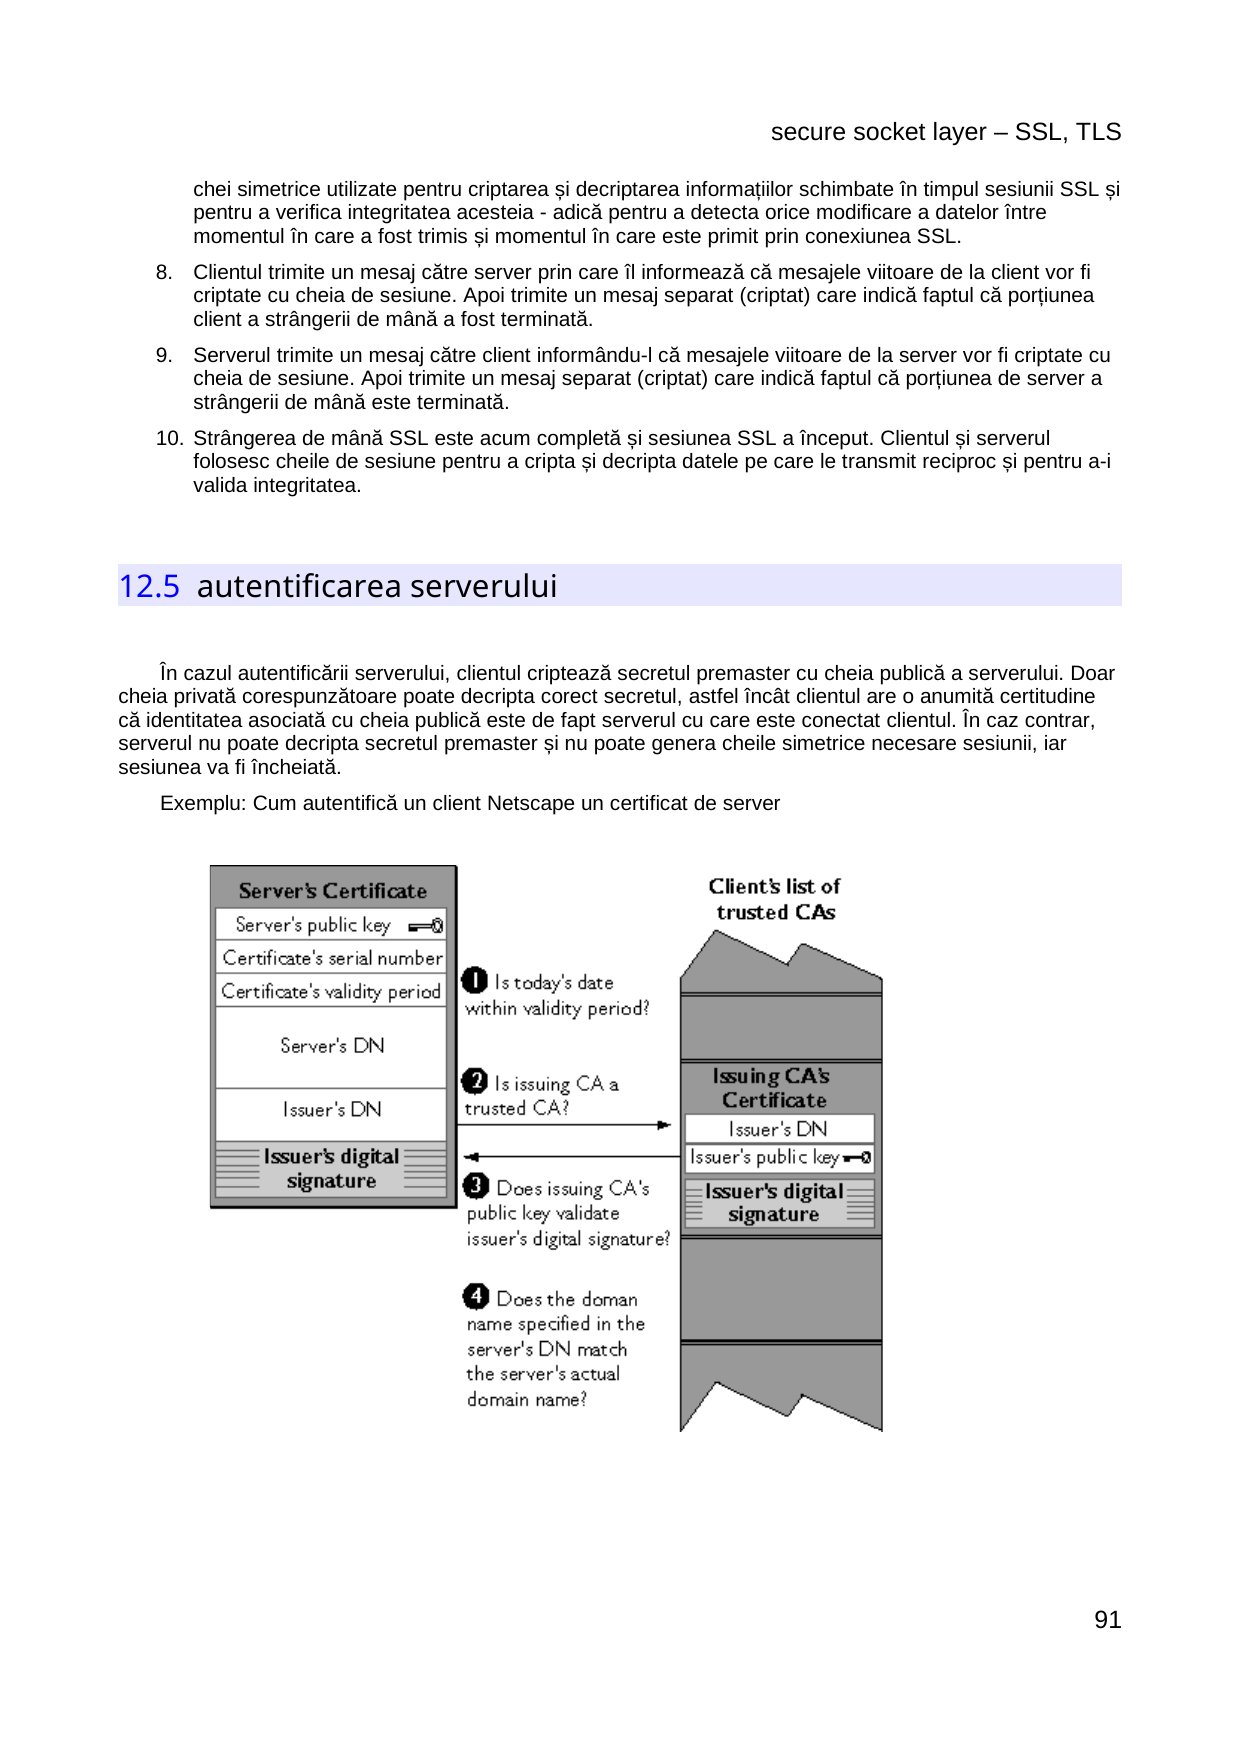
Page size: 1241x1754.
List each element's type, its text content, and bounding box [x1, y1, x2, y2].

list Strângerea de mână SSL este acum completă și sesiunea SSL a început. Clientul și serverul folosesc cheile de sesiune pentru a cripta și decripta datele pe care le transmit reciproc și pentru a-i valida integritatea. [156, 426, 1122, 497]
list Clientul trimite un mesaj către server prin care îl informează că mesajele viitoare de la client vor fi criptate cu cheia de sesiune. Apoi trimite un mesaj separat (criptat) care indică faptul că porțiunea client a strângerii de mână a fost terminată. [156, 260, 1122, 331]
subtitle autentificarea serverului [118, 564, 1122, 606]
text Exemplu: Cum autentifică un client Netscape un certificat de server [118, 791, 1122, 815]
list Serverul trimite un mesaj către client informându-l că mesajele viitoare de la server vor fi criptate cu cheia de sesiune. Apoi trimite un mesaj separat (criptat) care indică faptul că porțiunea de server a strângerii de mână este terminată. [156, 343, 1122, 414]
text În cazul autentificării serverului, clientul criptează secretul premaster cu cheia publică a serverului. Doar cheia privată corespunzătoare poate decripta corect secretul, astfel încât clientul are o anumită certitudine că identitatea asociată cu cheia publică este de fapt serverul cu care este conectat clientul. În caz contrar, serverul nu poate decripta secretul premaster și nu poate genera cheile simetrice necesare sesiunii, iar sesiunea va fi încheiată. [118, 661, 1122, 779]
list chei simetrice utilizate pentru criptarea și decriptarea informațiilor schimbate în timpul sesiunii SSL și pentru a verifica integritatea acesteia - adică pentru a detecta orice modificare a datelor între momentul în care a fost trimis și momentul în care este primit prin conexiunea SSL. [156, 177, 1122, 248]
picture [209, 865, 883, 1432]
